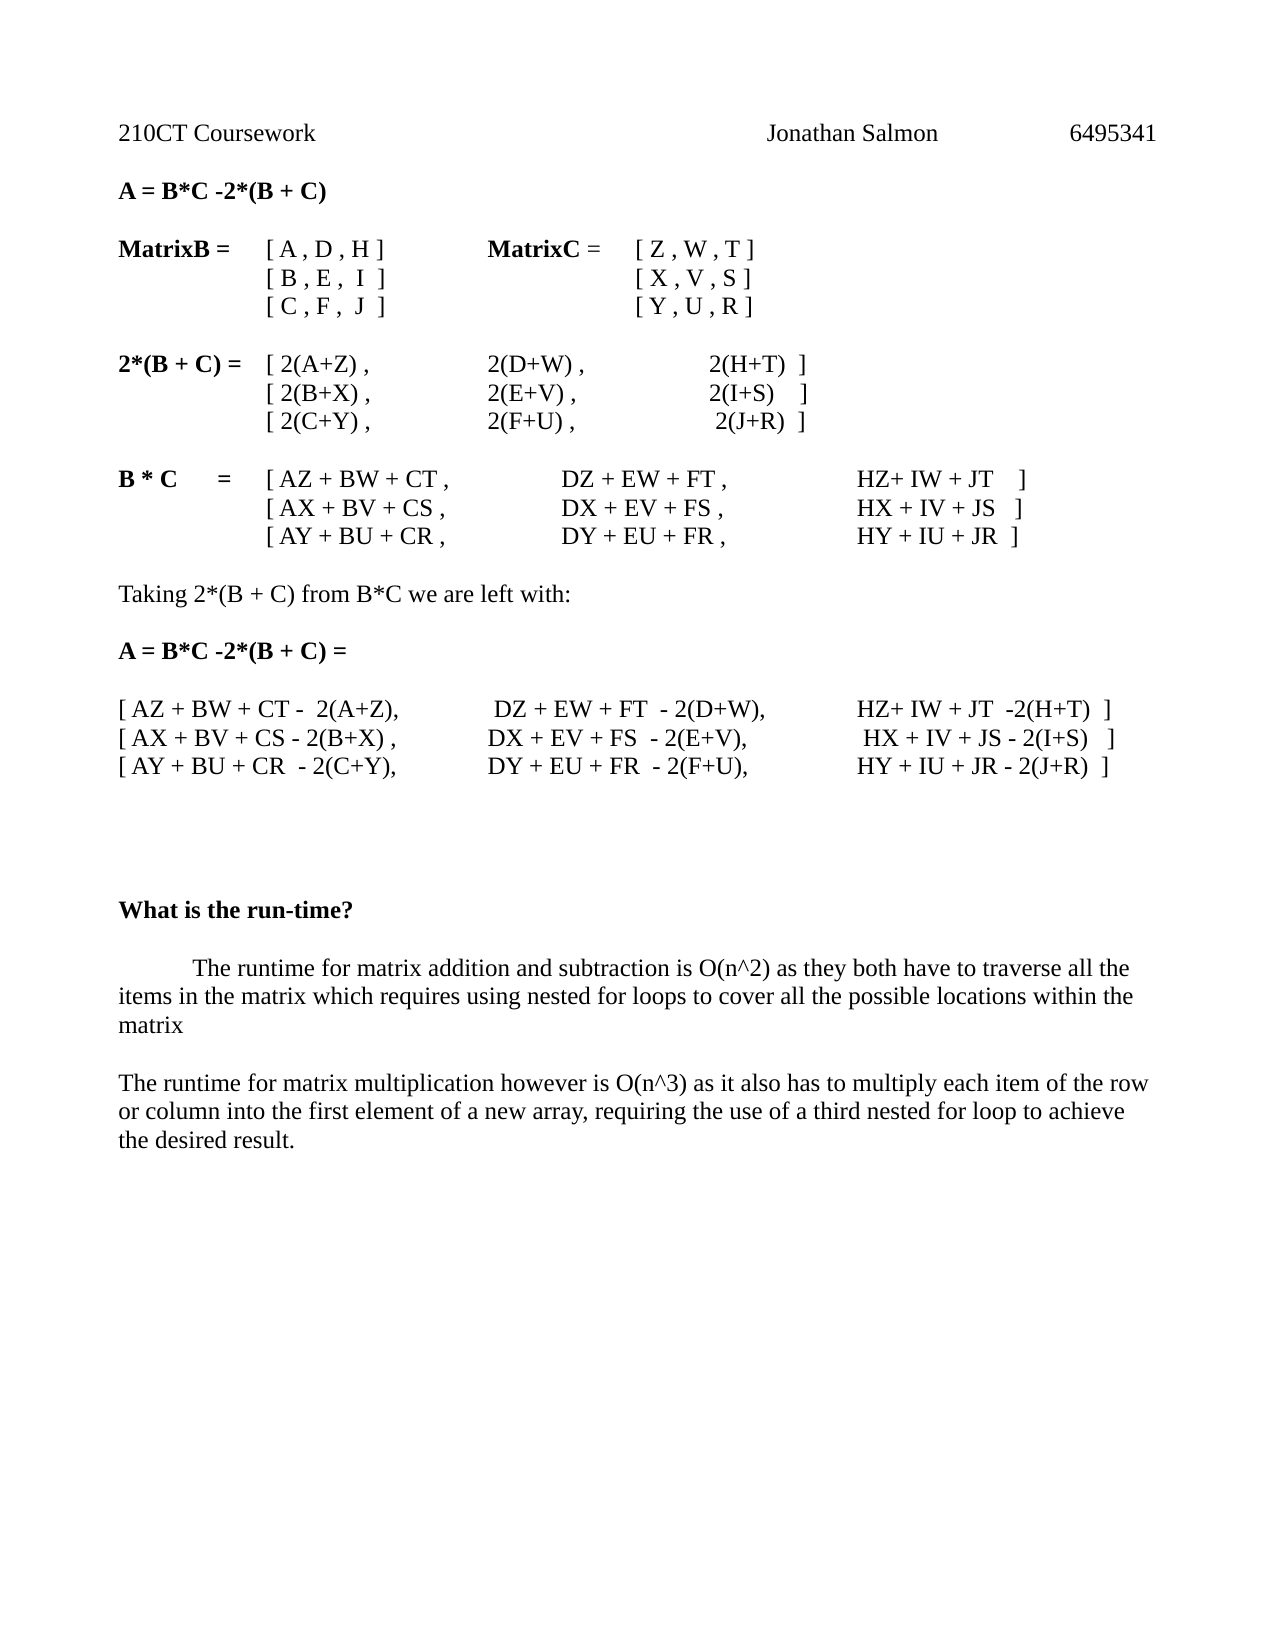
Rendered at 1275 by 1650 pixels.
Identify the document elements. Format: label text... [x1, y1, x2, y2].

text MatrixB = [ A , D , H ] MatrixC = [ Z , W , T ] [118, 234, 1157, 263]
text [ 2(B+X) , 2(E+V) , 2(I+S) ] [118, 378, 1157, 406]
text [ 2(C+Y) , 2(F+U) , 2(J+R) ] [118, 406, 1157, 435]
text [ AZ + BW + CT - 2(A+Z), DZ + EW + FT - 2(D+W), HZ+ IW + JT -2(H+T) ] [118, 694, 1157, 723]
text A = B*C -2*(B + C) = [118, 636, 1157, 665]
text [ AX + BV + CS , DX + EV + FS , HX + IV + JS ] [118, 493, 1157, 521]
text What is the run-time? [118, 895, 1157, 924]
text B * C = [ AZ + BW + CT , DZ + EW + FT , HZ+ IW + JT ] [118, 464, 1157, 493]
text [ B , E , I ] [ X , V , S ] [118, 263, 1157, 291]
text 2*(B + C) = [ 2(A+Z) , 2(D+W) , 2(H+T) ] [118, 349, 1157, 378]
text A = B*C -2*(B + C) [118, 176, 1157, 205]
text [ AX + BV + CS - 2(B+X) , DX + EV + FS - 2(E+V), HX + IV + JS - 2(I+S) ] [118, 723, 1157, 751]
text The runtime for matrix multiplication however is O(n^3) as it also has to multiply each item of the row or column into the first element of a new array, requiring the use of a third nested for loop to achieve the desired result. [118, 1068, 1157, 1154]
text The runtime for matrix addition and subtraction is O(n^2) as they both have to traverse all the items in the matrix which requires using nested for loops to cover all the possible locations within the matrix [118, 953, 1157, 1039]
text [ AY + BU + CR - 2(C+Y), DY + EU + FR - 2(F+U), HY + IU + JR - 2(J+R) ] [118, 751, 1157, 780]
text [ AY + BU + CR , DY + EU + FR , HY + IU + JR ] [118, 521, 1157, 550]
text [ C , F , J ] [ Y , U , R ] [118, 291, 1157, 320]
text Taking 2*(B + C) from B*C we are left with: [118, 579, 1157, 608]
